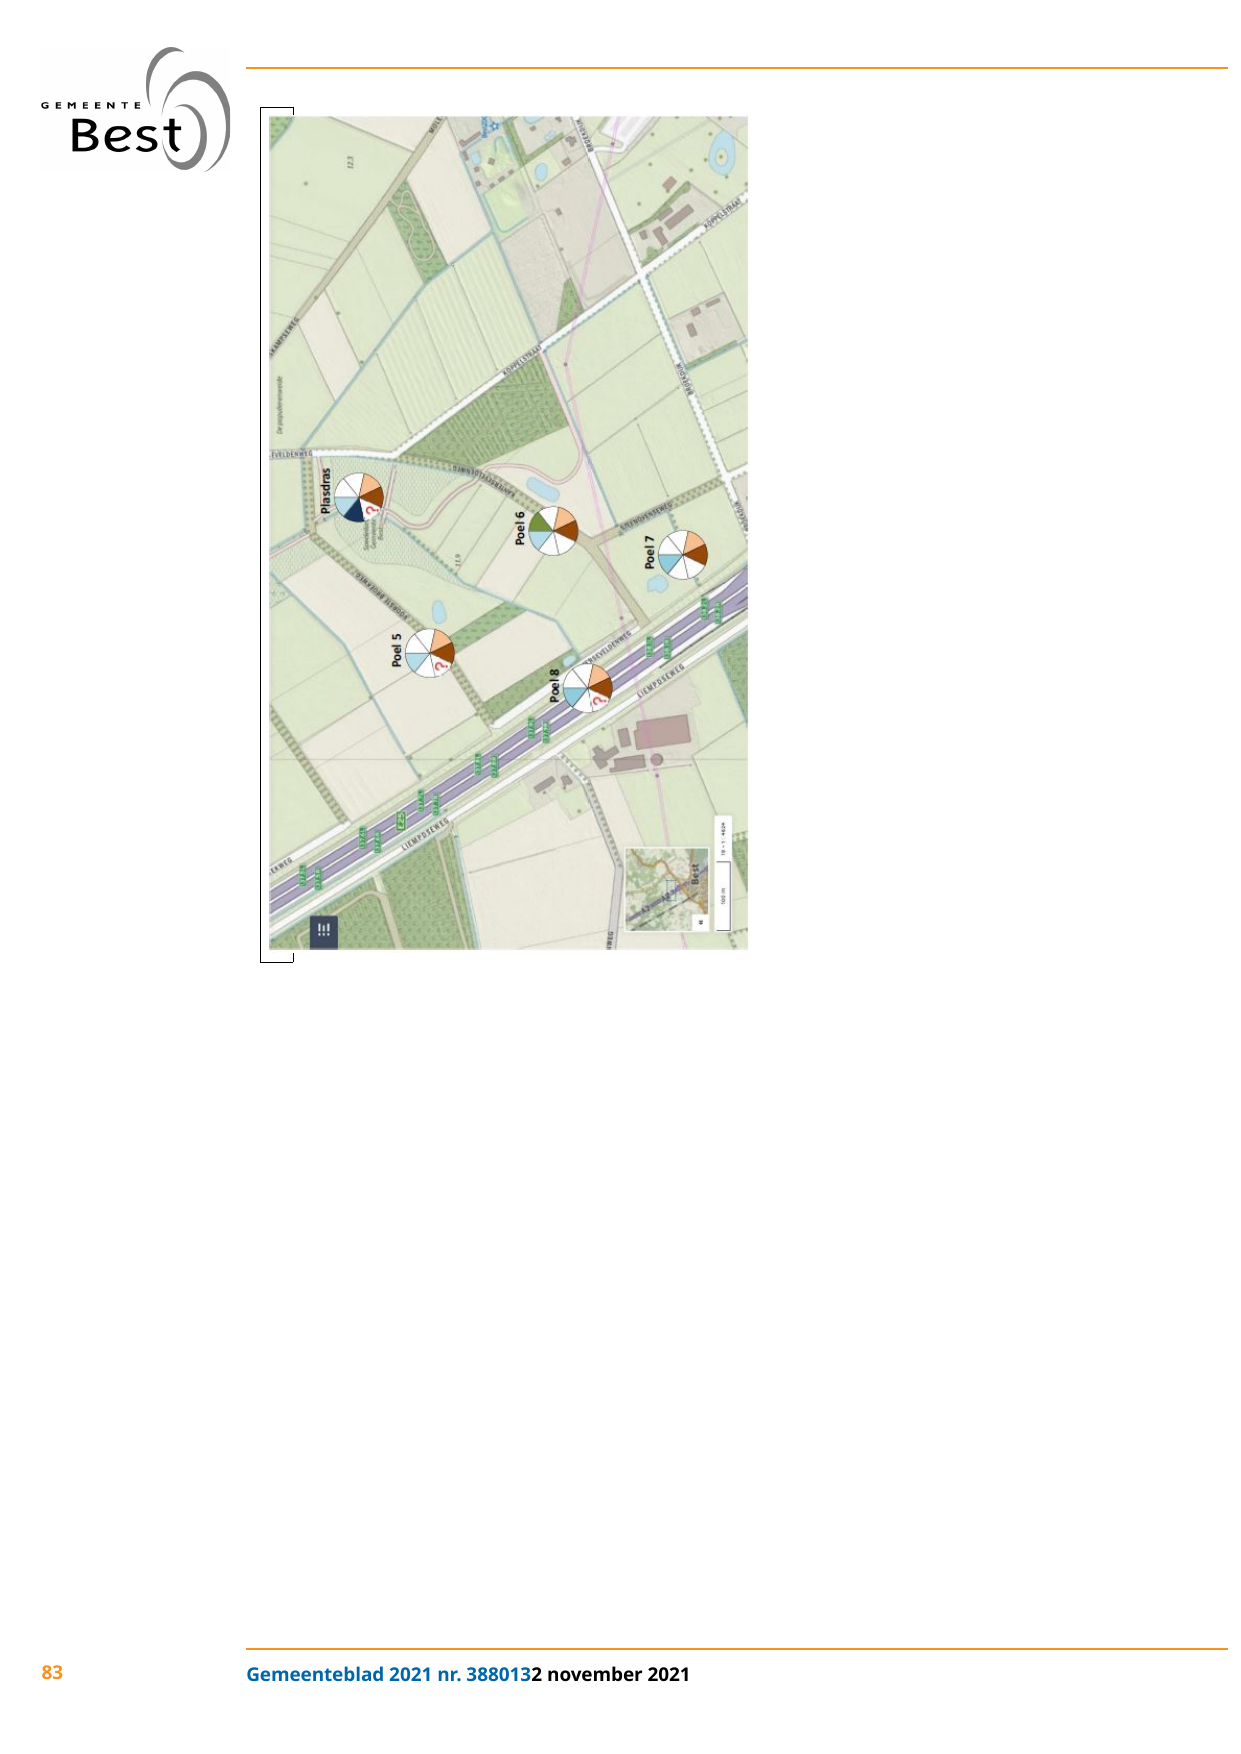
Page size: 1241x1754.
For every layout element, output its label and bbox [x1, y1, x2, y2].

picture [268, 115, 750, 953]
picture [41, 47, 231, 172]
